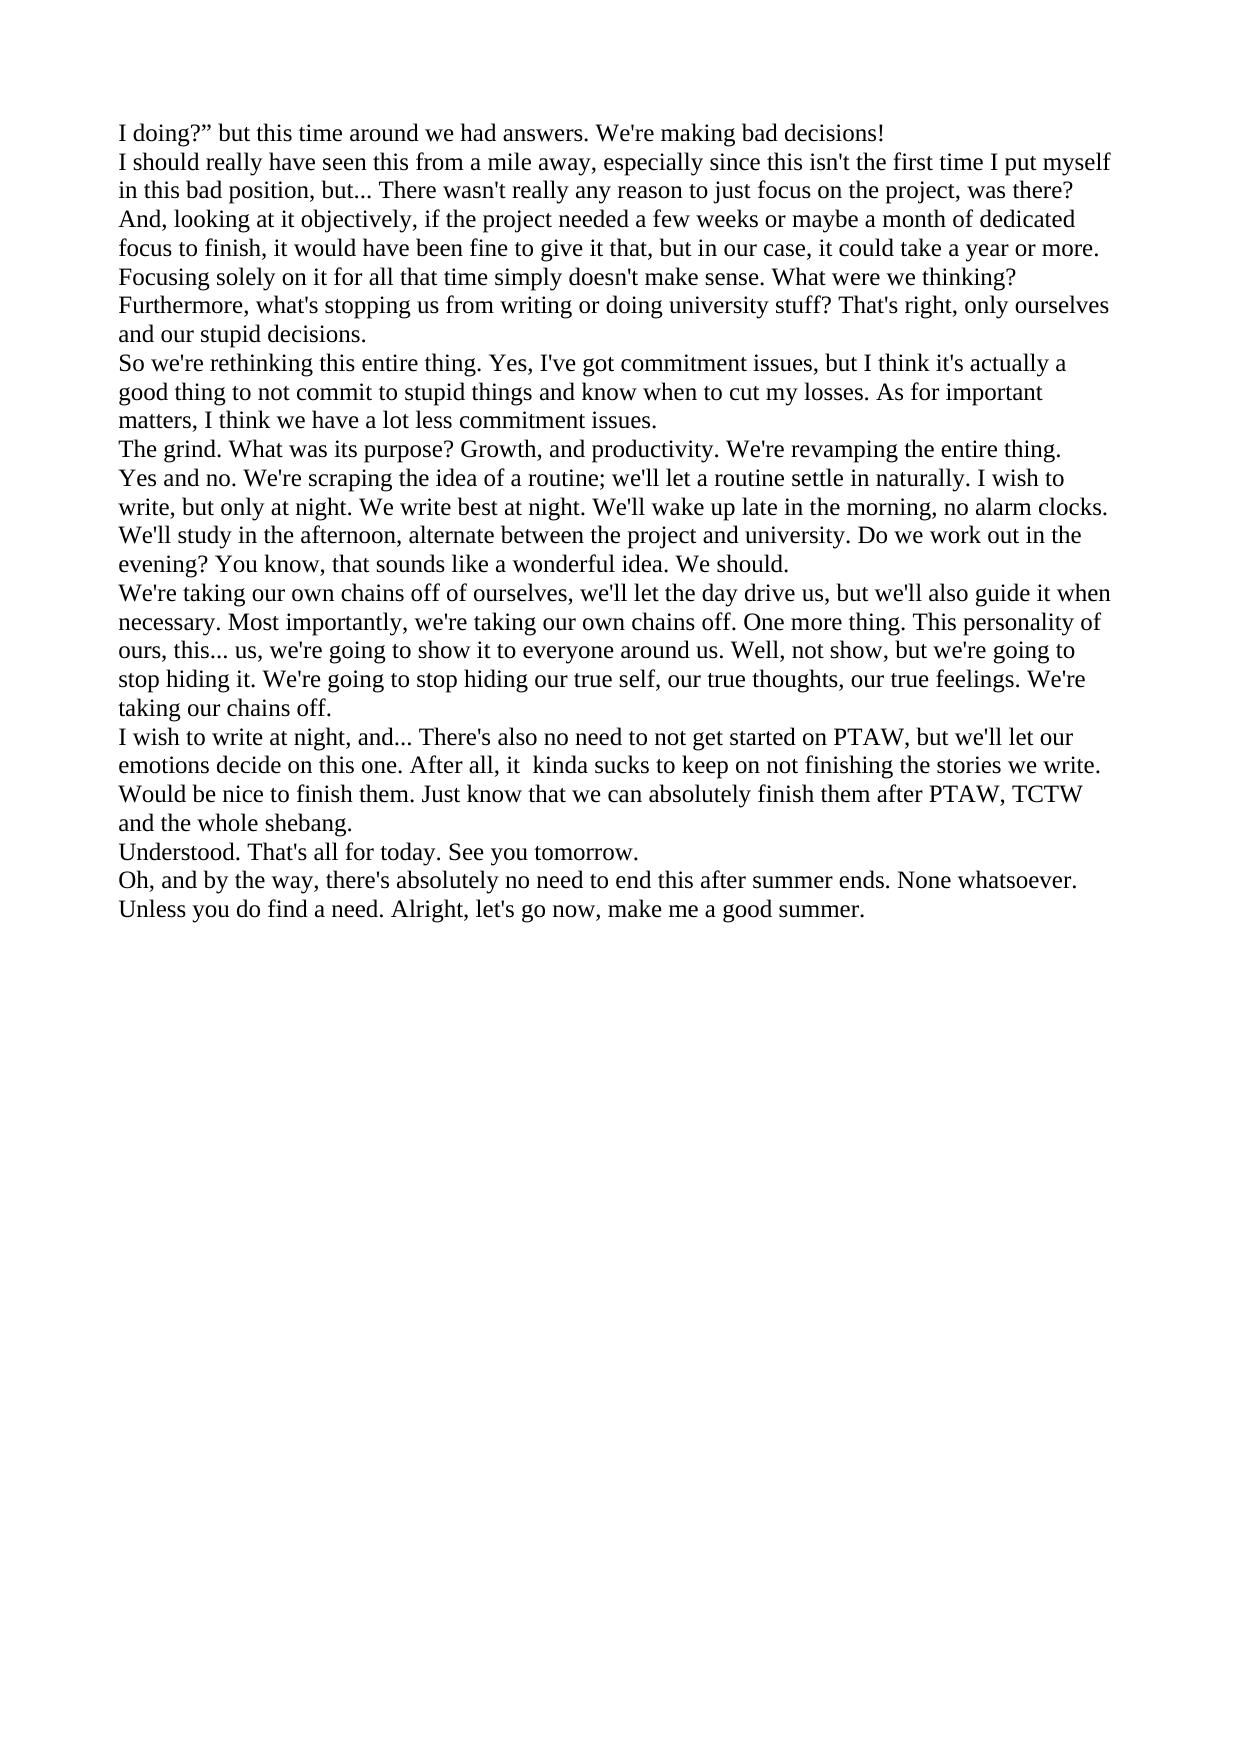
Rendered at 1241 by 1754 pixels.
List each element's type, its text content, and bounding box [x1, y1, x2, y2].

text I doing?” but this time around we had answers. We're making bad decisions! [118, 118, 1122, 147]
text Oh, and by the way, there's absolutely no need to end this after summer ends. None whatsoever. Unless you do find a need. Alright, let's go now, make me a good summer. [118, 866, 1122, 923]
text I wish to write at night, and... There's also no need to not get started on PTAW, but we'll let our emotions decide on this one. After all, it kinda sucks to keep on not finishing the stories we write. Would be nice to finish them. Just know that we can absolutely finish them after PTAW, TCTW and the whole shebang. [118, 722, 1122, 837]
text I should really have seen this from a mile away, especially since this isn't the first time I put myself in this bad position, but... There wasn't really any reason to just focus on the project, was there? And, looking at it objectively, if the project needed a few weeks or maybe a month of dedicated focus to finish, it would have been fine to give it that, but in our case, it could take a year or more. Focusing solely on it for all that time simply doesn't make sense. What were we thinking? Furthermore, what's stopping us from writing or doing university stuff? That's right, only ourselves and our stupid decisions. [118, 147, 1122, 348]
text So we're rethinking this entire thing. Yes, I've got commitment issues, but I think it's actually a good thing to not commit to stupid things and know when to cut my losses. As for important matters, I think we have a lot less commitment issues. [118, 348, 1122, 434]
text Yes and no. We're scraping the idea of a routine; we'll let a routine settle in naturally. I wish to write, but only at night. We write best at night. We'll wake up late in the morning, no alarm clocks. We'll study in the afternoon, alternate between the project and university. Do we work out in the evening? You know, that sounds like a wonderful idea. We should. [118, 463, 1122, 578]
text Understood. That's all for today. See you tomorrow. [118, 837, 1122, 866]
text We're taking our own chains off of ourselves, we'll let the day drive us, but we'll also guide it when necessary. Most importantly, we're taking our own chains off. One more thing. This personality of ours, this... us, we're going to show it to everyone around us. Well, not show, but we're going to stop hiding it. We're going to stop hiding our true self, our true thoughts, our true feelings. We're taking our chains off. [118, 578, 1122, 722]
text The grind. What was its purpose? Growth, and productivity. We're revamping the entire thing. [118, 434, 1122, 463]
